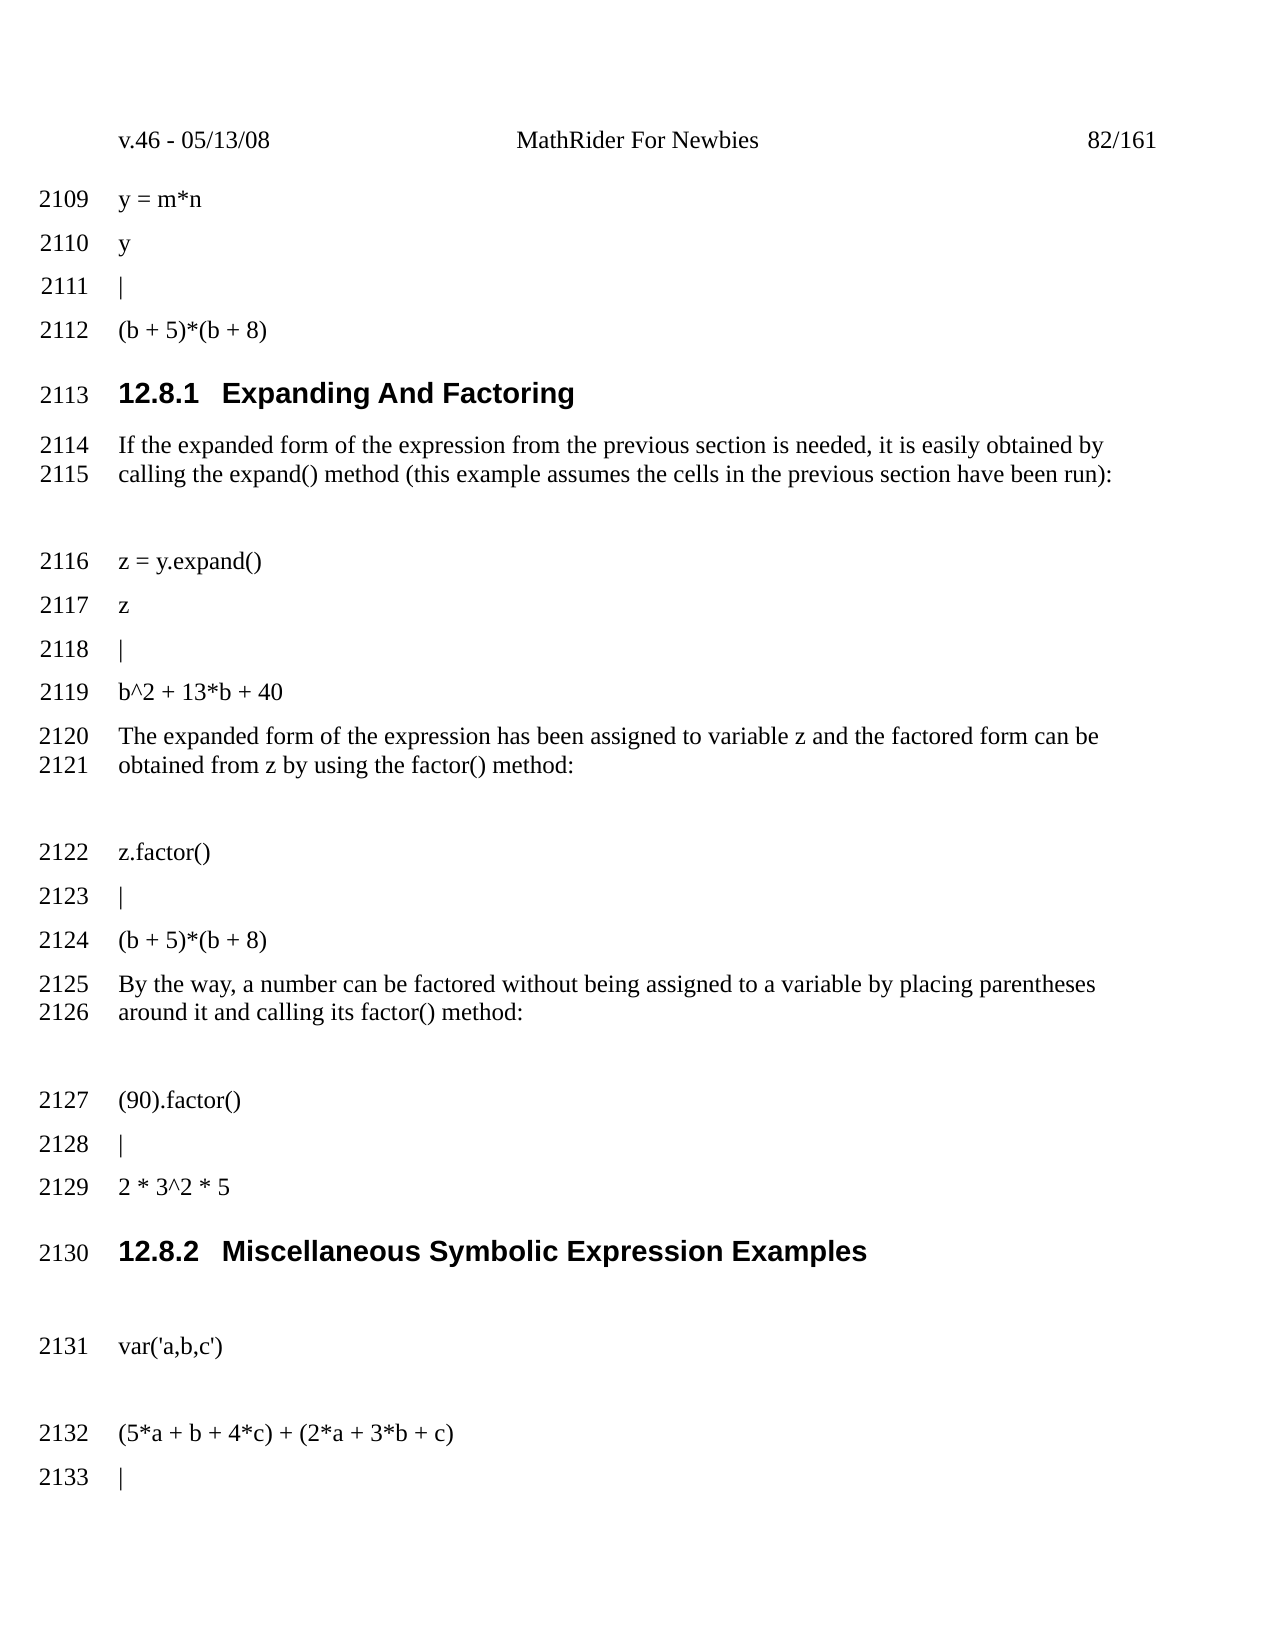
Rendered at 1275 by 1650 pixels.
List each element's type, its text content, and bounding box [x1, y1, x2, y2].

subtitle Miscellaneous Symbolic Expression Examples [118, 1234, 1157, 1267]
text | [118, 634, 1157, 662]
text | [118, 1462, 1157, 1491]
text z.factor() [118, 837, 1157, 866]
text z = y.expand() [118, 546, 1157, 575]
text The expanded form of the expression has been assigned to variable z and the factored form can be obtained from z by using the factor() method: [118, 721, 1157, 779]
text (b + 5)*(b + 8) [118, 315, 1157, 344]
text | [118, 1129, 1157, 1157]
subtitle Expanding And Factoring [118, 376, 1157, 410]
text (90).factor() [118, 1085, 1157, 1114]
text By the way, a number can be factored without being assigned to a variable by placing parentheses around it and calling its factor() method: [118, 969, 1157, 1026]
text z [118, 590, 1157, 619]
text | [118, 271, 1157, 300]
text | [118, 881, 1157, 910]
text y [118, 228, 1157, 256]
text var('a,b,c') [118, 1331, 1157, 1360]
text y = m*n [118, 184, 1157, 213]
text (b + 5)*(b + 8) [118, 925, 1157, 954]
text If the expanded form of the expression from the previous section is needed, it is easily obtained by calling the expand() method (this example assumes the cells in the previous section have been run): [118, 430, 1157, 487]
text b^2 + 13*b + 40 [118, 677, 1157, 706]
text (5*a + b + 4*c) + (2*a + 3*b + c) [118, 1418, 1157, 1447]
text 2 * 3^2 * 5 [118, 1172, 1157, 1201]
